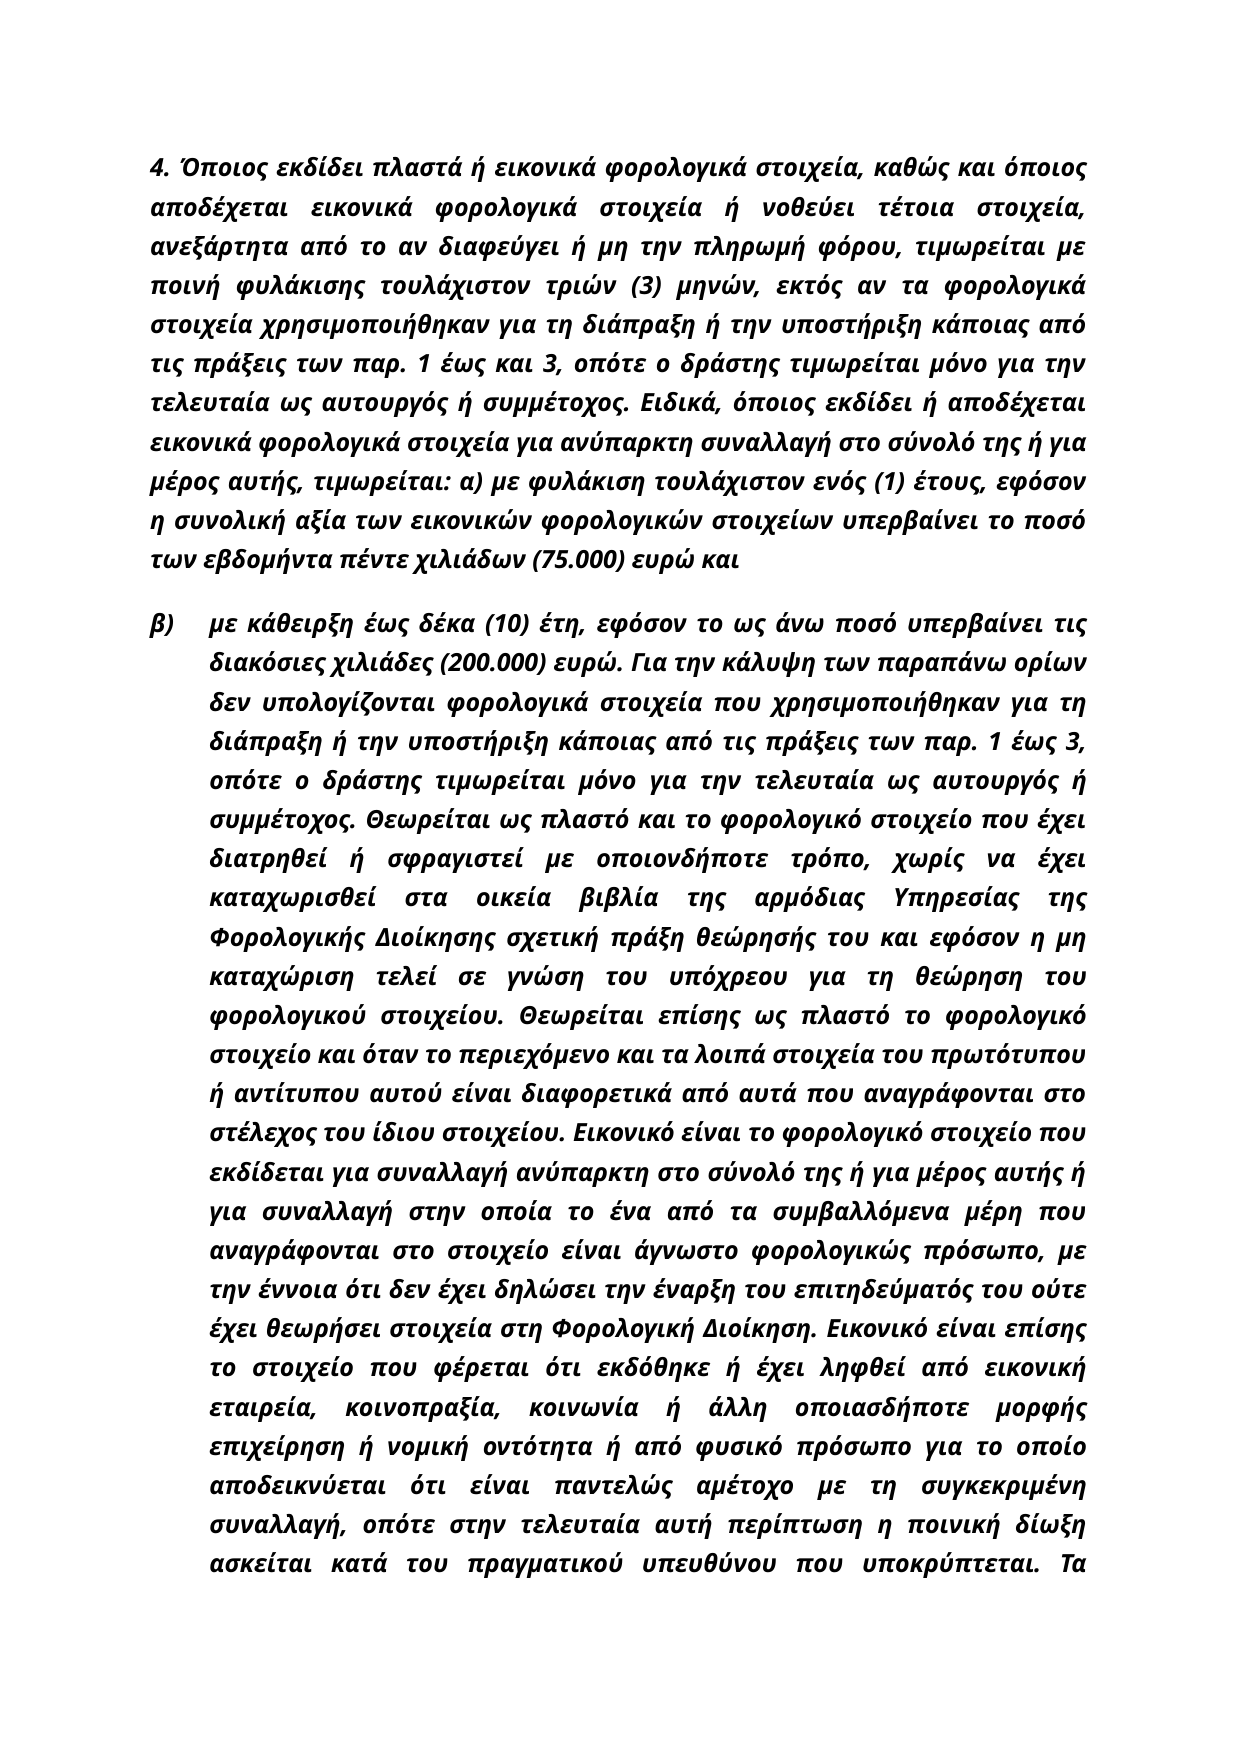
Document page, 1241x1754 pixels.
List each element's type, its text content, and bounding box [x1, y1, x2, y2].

text 4. Όποιος εκδίδει πλαστά ή εικονικά φορολογικά στοιχεία, καθώς και όποιος αποδέχεται εικονικά φορολογικά στοιχεία ή νοθεύει τέτοια στοιχεία, ανεξάρτητα από το αν διαφεύγει ή μη την πληρωμή φόρου, τιμωρείται με ποινή φυλάκισης τουλάχιστον τριών (3) μηνών, εκτός αν τα φορολογικά στοιχεία χρησιμοποιήθηκαν για τη διάπραξη ή την υποστήριξη κάποιας από τις πράξεις των παρ. 1 έως και 3, οπότε ο δράστης τιμωρείται μόνο για την τελευταία ως αυτουργός ή συμμέτοχος. Ειδικά, όποιος εκδίδει ή αποδέχεται εικονικά φορολογικά στοιχεία για ανύπαρκτη συναλλαγή στο σύνολό της ή για μέρος αυτής, τιμωρείται: α) με φυλάκιση τουλάχιστον ενός (1) έτους, εφόσον η συνολική αξία των εικονικών φορολογικών στοιχείων υπερβαίνει το ποσό των εβδομήντα πέντε χιλιάδων (75.000) ευρώ και [150, 150, 1090, 576]
list β) με κάθειρξη έως δέκα (10) έτη, εφόσον το ως άνω ποσό υπερβαίνει τις διακόσιες χιλιάδες (200.000) ευρώ. Για την κάλυψη των παραπάνω ορίων δεν υπολογίζονται φορολογικά στοιχεία που χρησιμοποιήθηκαν για τη διάπραξη ή την υποστήριξη κάποιας από τις πράξεις των παρ. 1 έως 3, οπότε ο δράστης τιμωρείται μόνο για την τελευταία ως αυτουργός ή συμμέτοχος. Θεωρείται ως πλαστό και το φορολογικό στοιχείο που έχει διατρηθεί ή σφραγιστεί με οποιονδήποτε τρόπο, χωρίς να έχει καταχωρισθεί στα οικεία βιβλία της αρμόδιας Υπηρεσίας της Φορολογικής Διοίκησης σχετική πράξη θεώρησής του και εφόσον η μη καταχώριση τελεί σε γνώση του υπόχρεου για τη θεώρηση του φορολογικού στοιχείου. Θεωρείται επίσης ως πλαστό το φορολογικό στοιχείο και όταν το περιεχόμενο και τα λοιπά στοιχεία του πρωτότυπου ή αντίτυπου αυτού είναι διαφορετικά από αυτά που αναγράφονται στο στέλεχος του ίδιου στοιχείου. Εικονικό είναι το φορολογικό στοιχείο που εκδίδεται για συναλλαγή ανύπαρκτη στο σύνολό της ή για μέρος αυτής ή για συναλλαγή στην οποία το ένα από τα συμβαλλόμενα μέρη που αναγράφονται στο στοιχείο είναι άγνωστο φορολογικώς πρόσωπο, με την έννοια ότι δεν έχει δηλώσει την έναρξη του επιτηδεύματός του ούτε έχει θεωρήσει στοιχεία στη Φορολογική Διοίκηση. Εικονικό είναι επίσης το στοιχείο που φέρεται ότι εκδόθηκε ή έχει ληφθεί από εικονική εταιρεία, κοινοπραξία, κοινωνία ή άλλη οποιασδήποτε μορφής επιχείρηση ή νομική οντότητα ή από φυσικό πρόσωπο για το οποίο αποδεικνύεται ότι είναι παντελώς αμέτοχο με τη συγκεκριμένη συναλλαγή, οπότε στην τελευταία αυτή περίπτωση η ποινική δίωξη ασκείται κατά του πραγματικού υπευθύνου που υποκρύπτεται. Τα [150, 606, 1090, 1580]
